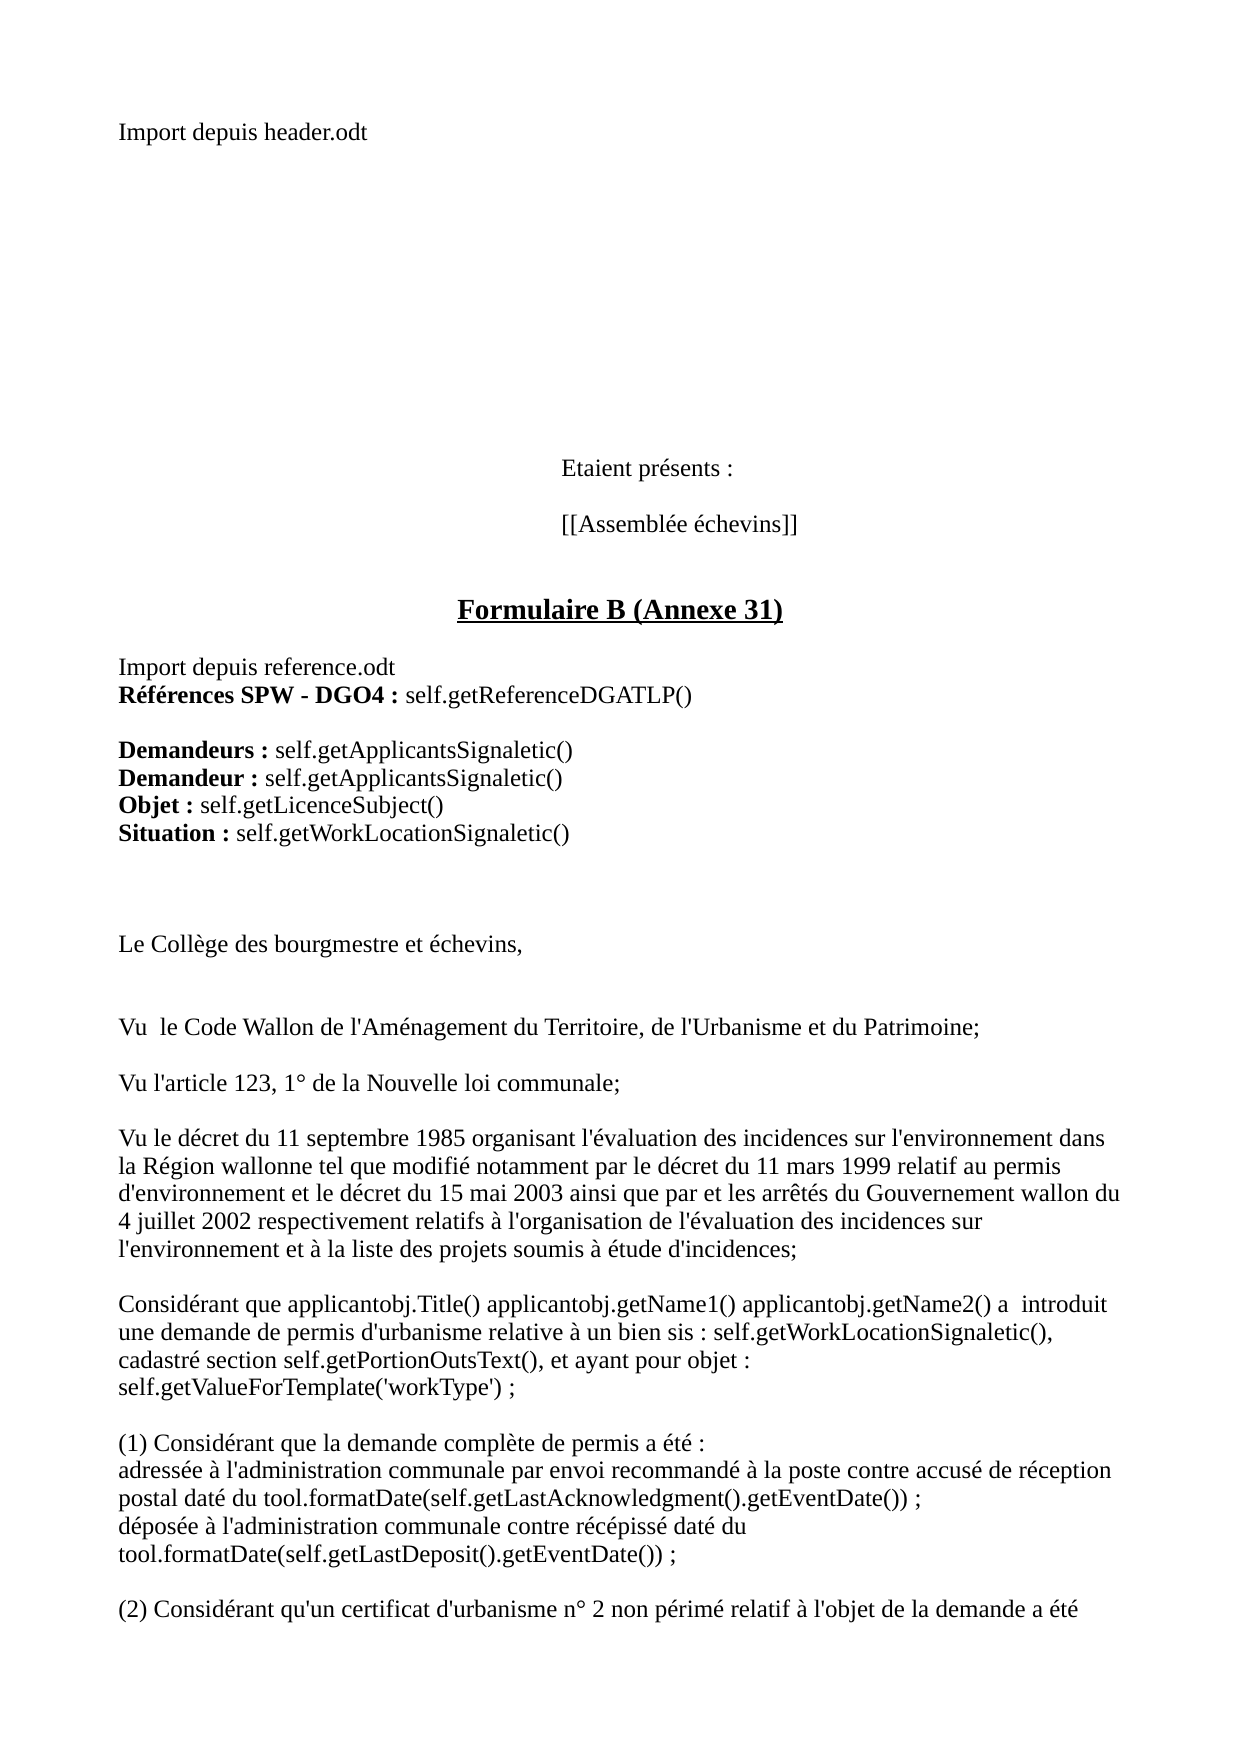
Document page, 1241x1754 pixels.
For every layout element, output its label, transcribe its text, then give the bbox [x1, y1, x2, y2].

text (2) Considérant qu'un certificat d'urbanisme n° 2 non périmé relatif à l'objet de la demande a été [118, 1595, 1122, 1623]
title Formulaire B (Annexe 31) [118, 593, 1122, 625]
text Demandeurs : self.getApplicantsSignaletic() [118, 736, 1122, 764]
text Situation : self.getWorkLocationSignaletic() [118, 819, 1122, 847]
text (1) Considérant que la demande complète de permis a été : [118, 1429, 1122, 1457]
text Objet : self.getLicenceSubject() [118, 792, 1122, 819]
text [[Assemblée échevins]] [118, 510, 1122, 538]
text Le Collège des bourgmestre et échevins, [118, 930, 1122, 958]
text déposée à l'administration communale contre récépissé daté du tool.formatDate(self.getLastDeposit().getEventDate()) ; [118, 1512, 1122, 1567]
text Etaient présents : [118, 454, 1122, 482]
text Import depuis reference.odt [118, 653, 1122, 681]
text Demandeur : self.getApplicantsSignaletic() [118, 764, 1122, 792]
text adressée à l'administration communale par envoi recommandé à la poste contre accusé de réception postal daté du tool.formatDate(self.getLastAcknowledgment().getEventDate()) ; [118, 1457, 1122, 1512]
text Import depuis header.odt [118, 118, 539, 146]
text Références SPW - DGO4 : self.getReferenceDGATLP() [118, 681, 1122, 708]
text Considérant que applicantobj.Title() applicantobj.getName1() applicantobj.getName2() a introduit une demande de permis d'urbanisme relative à un bien sis : self.getWorkLocationSignaletic(), cadastré section self.getPortionOutsText(), et ayant pour objet : self.getValueForTemplate('workType') ; [118, 1290, 1122, 1401]
text Vu le décret du 11 septembre 1985 organisant l'évaluation des incidences sur l'environnement dans la Région wallonne tel que modifié notamment par le décret du 11 mars 1999 relatif au permis d'environnement et le décret du 15 mai 2003 ainsi que par et les arrêtés du Gouvernement wallon du 4 juillet 2002 respectivement relatifs à l'organisation de l'évaluation des incidences sur l'environnement et à la liste des projets soumis à étude d'incidences; [118, 1124, 1122, 1263]
text Vu le Code Wallon de l'Aménagement du Territoire, de l'Urbanisme et du Patrimoine; [118, 1013, 1122, 1041]
text Vu l'article 123, 1° de la Nouvelle loi communale; [118, 1069, 1122, 1096]
